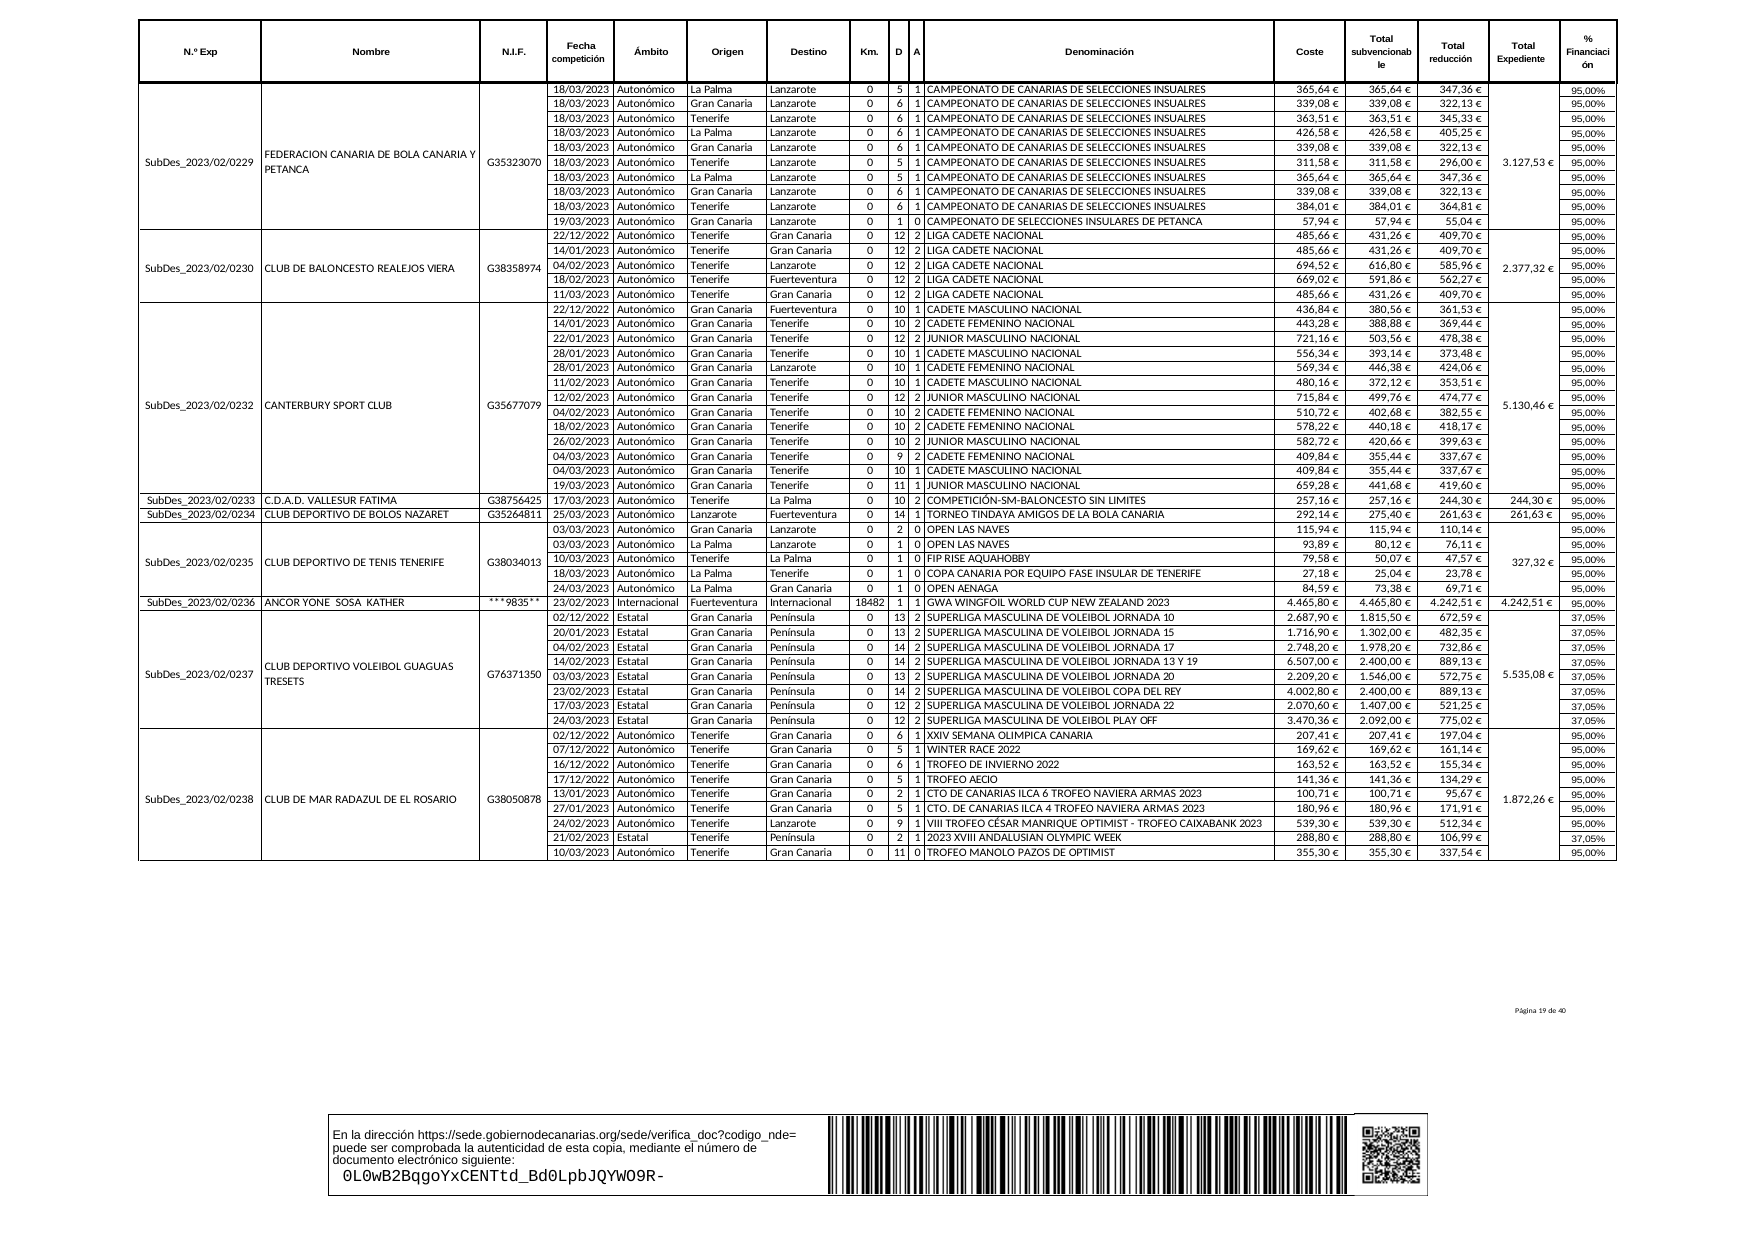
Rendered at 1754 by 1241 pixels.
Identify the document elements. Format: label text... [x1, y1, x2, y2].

table_cell CLUB DEPORTIVO DE TENIS TENERIFE [262, 523, 479, 596]
table_cell 2 [909, 714, 924, 728]
table_cell 2 [909, 288, 924, 302]
table_cell CADETE FEMENINO NACIONAL [925, 420, 1274, 434]
table_cell 424,06 € [1418, 362, 1488, 375]
table_cell 409,84 € [1275, 450, 1345, 463]
table_cell Estatal [614, 655, 687, 669]
table_cell 409,70 € [1418, 288, 1488, 302]
table_cell 399,63 € [1418, 435, 1488, 449]
table_cell SubDes_2023/02/0229 [139, 84, 261, 228]
table_cell SUPERLIGA MASCULINA DE VOLEIBOL COPA DEL REY [925, 685, 1274, 698]
table_cell 5 [889, 802, 908, 816]
table_cell 95,00% [1560, 375, 1616, 390]
table_cell 775,02 € [1418, 714, 1488, 728]
table_cell Gran Canaria [767, 802, 849, 816]
table_cell 110,14 € [1418, 523, 1488, 537]
table_cell 384,01 € [1275, 200, 1345, 214]
table_cell Península [767, 714, 849, 728]
table_cell Autonómico [614, 538, 687, 552]
table_cell 562,27 € [1418, 274, 1488, 287]
table_cell 1 [889, 538, 908, 552]
table_cell 37,05% [1560, 669, 1616, 684]
table_cell 380,56 € [1346, 303, 1417, 317]
table_cell 0 [850, 435, 888, 449]
table_cell 27,18 € [1275, 567, 1345, 581]
table_cell Gran Canaria [688, 362, 766, 375]
table_cell Autonómico [614, 215, 687, 228]
table_cell 95,00% [1560, 287, 1616, 302]
table_cell Autonómico [614, 744, 687, 757]
table_cell 12 [889, 288, 908, 302]
table_cell 2 [909, 332, 924, 346]
table_cell CADETE FEMENINO NACIONAL [925, 362, 1274, 375]
table_cell G38050878 [480, 729, 547, 860]
table_cell Lanzarote [767, 97, 849, 111]
table_cell G38034013 [480, 523, 547, 596]
table_cell 5 [889, 171, 908, 184]
table_cell 6 [889, 141, 908, 155]
table_cell 2 [889, 523, 908, 537]
table_cell SUPERLIGA MASCULINA DE VOLEIBOL JORNADA 22 [925, 700, 1274, 713]
table_cell 197,04 € [1418, 729, 1488, 742]
table_cell Autonómico [614, 347, 687, 361]
table_cell 18/02/2023 [548, 274, 613, 287]
table_cell 0 [850, 376, 888, 390]
table_cell 1 [909, 156, 924, 170]
table_cell 578,22 € [1275, 420, 1345, 434]
table_cell 0 [909, 846, 924, 860]
table_cell 0 [850, 729, 888, 742]
table_cell 18482 [850, 597, 888, 610]
table_cell 2 [909, 435, 924, 449]
table_cell Autonómico [614, 788, 687, 801]
table_cell 2 [909, 494, 924, 507]
table_cell 169,62 € [1346, 744, 1417, 757]
table_cell TROFEO MANOLO PAZOS DE OPTIMIST [925, 846, 1274, 860]
table_cell 0 [850, 641, 888, 654]
table_cell TROFEO DE INVIERNO 2022 [925, 758, 1274, 772]
table_cell 365,64 € [1346, 84, 1417, 96]
picture [1354, 1113, 1428, 1196]
table_cell 73,38 € [1346, 582, 1417, 596]
table_cell 11/02/2023 [548, 376, 613, 390]
table_cell G35323070 [480, 84, 547, 228]
table_cell 244,30 € [1418, 494, 1488, 507]
table_cell CAMPEONATO DE SELECCIONES INSULARES DE PETANCA [925, 215, 1274, 228]
table_cell Estatal [614, 670, 687, 684]
table_cell GWA WINGFOIL WORLD CUP NEW ZEALAND 2023 [925, 597, 1274, 610]
table_cell 5 [889, 156, 908, 170]
table_cell Tenerife [767, 420, 849, 434]
table_cell 1.872,26 € [1489, 729, 1559, 860]
table_cell 95,00% [1560, 493, 1616, 507]
table_cell 345,33 € [1418, 112, 1488, 126]
table_cell Autonómico [614, 802, 687, 816]
table_cell 95,00% [1560, 478, 1616, 493]
table_cell SUPERLIGA MASCULINA DE VOLEIBOL PLAY OFF [925, 714, 1274, 728]
table_cell 485,66 € [1275, 288, 1345, 302]
table_cell 339,08 € [1275, 185, 1345, 199]
table_cell Gran Canaria [688, 611, 766, 625]
table_cell 37,05% [1560, 610, 1616, 625]
table_cell 18/03/2023 [548, 84, 613, 96]
table_cell 0 [850, 347, 888, 361]
table_cell 339,08 € [1275, 97, 1345, 111]
table_cell OPEN LAS NAVES [925, 538, 1274, 552]
table_cell Tenerife [767, 391, 849, 405]
table_cell LIGA CADETE NACIONAL [925, 274, 1274, 287]
table_cell 95,00% [1560, 405, 1616, 419]
table_cell 3.127,53 € [1489, 84, 1559, 228]
table_cell La Palma [688, 567, 766, 581]
table_cell 04/03/2023 [548, 465, 613, 478]
table_cell 585,96 € [1418, 259, 1488, 272]
table_cell LIGA CADETE NACIONAL [925, 288, 1274, 302]
table_cell 409,84 € [1275, 465, 1345, 478]
table_cell Gran Canaria [688, 332, 766, 346]
table_cell 37,05% [1560, 654, 1616, 669]
table_cell 95,00% [1560, 787, 1616, 801]
table_cell 16/12/2022 [548, 758, 613, 772]
table_cell Gran Canaria [688, 685, 766, 698]
table_cell CLUB DE MAR RADAZUL DE EL ROSARIO [262, 729, 479, 860]
table_cell FIP RISE AQUAHOBBY [925, 553, 1274, 566]
table_cell 0 [850, 406, 888, 419]
table_cell 25/03/2023 [548, 509, 613, 522]
table_cell 521,25 € [1418, 700, 1488, 713]
table_cell Tenerife [767, 376, 849, 390]
table_cell 95,00% [1560, 728, 1616, 742]
table_cell Tenerife [688, 156, 766, 170]
table_cell 0 [850, 185, 888, 199]
table_cell 1 [889, 553, 908, 566]
table_cell 95,00% [1560, 390, 1616, 405]
table_cell 409,70 € [1418, 230, 1488, 243]
table_cell 363,51 € [1346, 112, 1417, 126]
table_cell 0 [850, 156, 888, 170]
table_cell 20/01/2023 [548, 626, 613, 640]
table_cell CTO. DE CANARIAS ILCA 4 TROFEO NAVIERA ARMAS 2023 [925, 802, 1274, 816]
table_cell 715,84 € [1275, 391, 1345, 405]
table_cell 14 [889, 509, 908, 522]
table_cell 04/02/2023 [548, 259, 613, 272]
table_cell Lanzarote [767, 84, 849, 96]
table_cell 337,67 € [1418, 450, 1488, 463]
table_cell COMPETICIÓN-SM-BALONCESTO SIN LIMITES [925, 494, 1274, 507]
table_cell 161,14 € [1418, 744, 1488, 757]
table_cell 14/02/2023 [548, 655, 613, 669]
table_cell G35677079 [480, 303, 547, 493]
table_cell 37,05% [1560, 831, 1616, 845]
table_cell Tenerife [767, 406, 849, 419]
table_cell Autonómico [614, 141, 687, 155]
table_cell 2.748,20 € [1275, 641, 1345, 654]
table_cell 10 [889, 465, 908, 478]
table_header N.I.F. [481, 21, 546, 81]
table_cell 95,00% [1560, 273, 1616, 287]
table_cell Autonómico [614, 729, 687, 742]
table_cell 10 [889, 318, 908, 331]
table_cell Autonómico [614, 391, 687, 405]
table_cell SubDes_2023/02/0238 [139, 728, 261, 860]
table_cell Gran Canaria [767, 729, 849, 742]
table_cell 572,75 € [1418, 670, 1488, 684]
table_cell 0 [850, 832, 888, 845]
table_cell Internacional [614, 597, 687, 610]
table_cell 0 [850, 523, 888, 537]
table_cell Internacional [767, 597, 849, 610]
table_cell 2 [909, 274, 924, 287]
table_cell 1 [909, 758, 924, 772]
table_cell 0 [850, 846, 888, 860]
table_cell 18/03/2023 [548, 127, 613, 140]
table_cell 2 [909, 450, 924, 463]
table_cell Autonómico [614, 156, 687, 170]
table_cell 95,00% [1560, 155, 1616, 170]
table_cell 0 [850, 479, 888, 493]
table_cell 485,66 € [1275, 230, 1345, 243]
table_cell 57,94 € [1275, 215, 1345, 228]
table_cell Península [767, 685, 849, 698]
table_cell Autonómico [614, 274, 687, 287]
table_cell 95,00% [1560, 801, 1616, 816]
table_cell Tenerife [688, 729, 766, 742]
table_cell 2 [909, 641, 924, 654]
table_cell SUPERLIGA MASCULINA DE VOLEIBOL JORNADA 10 [925, 611, 1274, 625]
table_cell 95,00% [1560, 508, 1616, 522]
table_cell 0 [850, 494, 888, 507]
table_cell CLUB DE BALONCESTO REALEJOS VIERA [262, 230, 479, 302]
table_cell 0 [850, 714, 888, 728]
table_cell SubDes_2023/02/0233 [139, 493, 261, 507]
table_cell 12 [889, 391, 908, 405]
table_cell 347,36 € [1418, 171, 1488, 184]
table_cell Autonómico [614, 200, 687, 214]
table_header Fecha competición [548, 21, 613, 81]
table_cell 95,00% [1560, 434, 1616, 449]
table_cell 04/03/2023 [548, 450, 613, 463]
table_cell 6 [889, 127, 908, 140]
table_cell SubDes_2023/02/0237 [139, 610, 261, 728]
table_cell 95,00% [1560, 419, 1616, 434]
table_cell 365,64 € [1275, 171, 1345, 184]
table_cell 499,76 € [1346, 391, 1417, 405]
table_cell 0 [850, 230, 888, 243]
table_cell 2 [909, 318, 924, 331]
table_cell 95,00% [1560, 96, 1616, 111]
table_cell SubDes_2023/02/0232 [139, 302, 261, 493]
table_cell 6 [889, 729, 908, 742]
table_cell Tenerife [688, 230, 766, 243]
table_header N.º Exp [140, 21, 260, 81]
table_cell 18/03/2023 [548, 200, 613, 214]
table_cell 95,00% [1560, 537, 1616, 552]
table_cell 19/03/2023 [548, 479, 613, 493]
table_cell 12 [889, 332, 908, 346]
table_cell 19/03/2023 [548, 215, 613, 228]
table_cell 12 [889, 714, 908, 728]
table_cell SUPERLIGA MASCULINA DE VOLEIBOL JORNADA 17 [925, 641, 1274, 654]
table_cell Autonómico [614, 244, 687, 258]
table_cell Península [767, 655, 849, 669]
table_cell 100,71 € [1346, 788, 1417, 801]
table_cell 2 [909, 670, 924, 684]
table_cell 12/02/2023 [548, 391, 613, 405]
table_cell Gran Canaria [688, 700, 766, 713]
table_cell 1 [909, 112, 924, 126]
table_cell 2.687,90 € [1275, 611, 1345, 625]
table_cell 18/03/2023 [548, 171, 613, 184]
table_cell 12 [889, 230, 908, 243]
table_cell 17/03/2023 [548, 494, 613, 507]
table_header Destino [768, 21, 849, 81]
table_cell Lanzarote [767, 215, 849, 228]
table_cell 339,08 € [1346, 185, 1417, 199]
table_cell 539,30 € [1346, 817, 1417, 831]
table_cell 115,94 € [1346, 523, 1417, 537]
table_cell Tenerife [688, 758, 766, 772]
table_cell 02/12/2022 [548, 611, 613, 625]
table_cell 1 [909, 303, 924, 317]
table_cell CAMPEONATO DE CANARIAS DE SELECCIONES INSUALRES [925, 185, 1274, 199]
table_cell 27/01/2023 [548, 802, 613, 816]
table_cell Autonómico [614, 582, 687, 596]
table_cell JUNIOR MASCULINO NACIONAL [925, 391, 1274, 405]
table_cell CADETE FEMENINO NACIONAL [925, 406, 1274, 419]
table_cell 6 [889, 97, 908, 111]
table_cell Tenerife [688, 802, 766, 816]
table_cell 2.070,60 € [1275, 700, 1345, 713]
table_cell 03/03/2023 [548, 523, 613, 537]
table_cell 95,00% [1560, 81, 1616, 96]
table_cell 353,51 € [1418, 376, 1488, 390]
table_cell 2 [909, 406, 924, 419]
table_cell Gran Canaria [688, 406, 766, 419]
table_cell 1.716,90 € [1275, 626, 1345, 640]
table_cell 694,52 € [1275, 259, 1345, 272]
table_cell Autonómico [614, 259, 687, 272]
table_cell Autonómico [614, 318, 687, 331]
table_cell 0 [850, 582, 888, 596]
table_cell 04/02/2023 [548, 641, 613, 654]
table_cell 141,36 € [1346, 773, 1417, 787]
table_cell 2 [909, 259, 924, 272]
table_cell 22/12/2022 [548, 303, 613, 317]
table_cell 95,00% [1560, 111, 1616, 126]
table_cell Gran Canaria [688, 420, 766, 434]
table_cell La Palma [688, 582, 766, 596]
table_cell 55,04 € [1418, 215, 1488, 228]
table_cell 0 [850, 391, 888, 405]
table_cell 244,30 € [1489, 494, 1559, 507]
table_cell 388,88 € [1346, 318, 1417, 331]
table_cell Lanzarote [767, 523, 849, 537]
table_cell JUNIOR MASCULINO NACIONAL [925, 435, 1274, 449]
table_cell 1 [909, 200, 924, 214]
table_cell 02/12/2022 [548, 729, 613, 742]
table_cell Tenerife [688, 259, 766, 272]
table_cell 95,00% [1560, 126, 1616, 140]
table_cell 28/01/2023 [548, 362, 613, 375]
table_cell XXIV SEMANA OLIMPICA CANARIA [925, 729, 1274, 742]
table_cell 2 [909, 611, 924, 625]
table_cell Autonómico [614, 758, 687, 772]
table_cell Gran Canaria [688, 185, 766, 199]
table_cell La Palma [688, 538, 766, 552]
table_cell Lanzarote [767, 538, 849, 552]
table_cell Tenerife [688, 817, 766, 831]
table_cell 13 [889, 670, 908, 684]
table_cell SubDes_2023/02/0230 [139, 229, 261, 302]
table_cell 12 [889, 700, 908, 713]
table_cell Autonómico [614, 332, 687, 346]
table_cell 480,16 € [1275, 376, 1345, 390]
table_cell 0 [850, 567, 888, 581]
table_cell 18/03/2023 [548, 141, 613, 155]
table_cell FEDERACION CANARIA DE BOLA CANARIA Y PETANCA [262, 84, 479, 228]
table_cell LIGA CADETE NACIONAL [925, 230, 1274, 243]
table_cell 591,86 € [1346, 274, 1417, 287]
table_cell Estatal [614, 626, 687, 640]
table_cell Lanzarote [688, 509, 766, 522]
table_cell Autonómico [614, 465, 687, 478]
table_cell Lanzarote [767, 156, 849, 170]
table_cell CTO DE CANARIAS ILCA 6 TROFEO NAVIERA ARMAS 2023 [925, 788, 1274, 801]
table_cell 257,16 € [1346, 494, 1417, 507]
table_cell 364,81 € [1418, 200, 1488, 214]
table_cell 95,00% [1560, 317, 1616, 331]
table_cell 18/03/2023 [548, 112, 613, 126]
table_cell Estatal [614, 641, 687, 654]
table_cell Autonómico [614, 450, 687, 463]
table_cell Fuerteventura [688, 597, 766, 610]
table_cell 339,08 € [1275, 141, 1345, 155]
table_cell 95,00% [1560, 449, 1616, 463]
table_cell 95,00% [1560, 184, 1616, 199]
table_cell LIGA CADETE NACIONAL [925, 259, 1274, 272]
table_cell Estatal [614, 714, 687, 728]
table_cell 0 [850, 112, 888, 126]
table_cell 6 [889, 112, 908, 126]
table_cell 1 [909, 84, 924, 96]
table_cell 556,34 € [1275, 347, 1345, 361]
table_cell 03/03/2023 [548, 670, 613, 684]
table_cell 14/01/2023 [548, 244, 613, 258]
table_cell 1 [889, 567, 908, 581]
table_cell 0 [850, 332, 888, 346]
table_cell Tenerife [688, 773, 766, 787]
table_cell 0 [909, 215, 924, 228]
table_cell 18/03/2023 [548, 567, 613, 581]
table_cell Autonómico [614, 773, 687, 787]
table_cell 95,00% [1560, 522, 1616, 537]
table_cell SUPERLIGA MASCULINA DE VOLEIBOL JORNADA 20 [925, 670, 1274, 684]
table_cell Estatal [614, 832, 687, 845]
table_cell 37,05% [1560, 625, 1616, 640]
table_cell 24/02/2023 [548, 817, 613, 831]
table_cell 100,71 € [1275, 788, 1345, 801]
table_cell 616,80 € [1346, 259, 1417, 272]
table_cell 0 [850, 450, 888, 463]
table_cell 431,26 € [1346, 288, 1417, 302]
table_cell 339,08 € [1346, 97, 1417, 111]
table_header A [910, 21, 923, 81]
table_cell 311,58 € [1346, 156, 1417, 170]
table_cell 365,64 € [1346, 171, 1417, 184]
table_cell Gran Canaria [688, 391, 766, 405]
table_cell 672,59 € [1418, 611, 1488, 625]
table_header Origen [688, 21, 766, 81]
table_cell 1 [889, 597, 908, 610]
table_cell 80,12 € [1346, 538, 1417, 552]
table_cell Península [767, 832, 849, 845]
table_cell 13/01/2023 [548, 788, 613, 801]
table_cell 95,67 € [1418, 788, 1488, 801]
table_cell 1 [909, 729, 924, 742]
table_cell Autonómico [614, 420, 687, 434]
table_cell 50,07 € [1346, 553, 1417, 566]
table_cell 2.377,32 € [1489, 230, 1559, 302]
table_cell 24/03/2023 [548, 582, 613, 596]
table_cell 1 [909, 597, 924, 610]
table_cell 115,94 € [1275, 523, 1345, 537]
table_cell 3.470,36 € [1275, 714, 1345, 728]
table_cell 257,16 € [1275, 494, 1345, 507]
table_cell Autonómico [614, 127, 687, 140]
table_cell 207,41 € [1346, 729, 1417, 742]
table_cell Península [767, 611, 849, 625]
table_cell 503,56 € [1346, 332, 1417, 346]
table_cell 95,00% [1560, 331, 1616, 346]
table_cell G35264811 [480, 509, 547, 522]
table_cell Tenerife [767, 318, 849, 331]
table_cell Tenerife [688, 112, 766, 126]
table_cell 163,52 € [1346, 758, 1417, 772]
table_cell Gran Canaria [688, 626, 766, 640]
table_cell Gran Canaria [688, 655, 766, 669]
table_cell 95,00% [1560, 757, 1616, 772]
table_cell Autonómico [614, 288, 687, 302]
table_cell TORNEO TINDAYA AMIGOS DE LA BOLA CANARIA [925, 509, 1274, 522]
table_cell 0 [850, 626, 888, 640]
table_cell 1 [909, 744, 924, 757]
table_cell 0 [850, 274, 888, 287]
table_cell 361,53 € [1418, 303, 1488, 317]
table_cell G38756425 [480, 494, 547, 507]
table_cell Autonómico [614, 230, 687, 243]
table_cell 1 [909, 376, 924, 390]
table_cell 1 [909, 817, 924, 831]
table_cell 2 [909, 230, 924, 243]
table_cell 1 [909, 802, 924, 816]
table_header Ámbito [615, 21, 686, 81]
table_cell 10 [889, 494, 908, 507]
table_cell Autonómico [614, 846, 687, 860]
table_cell 275,40 € [1346, 509, 1417, 522]
table_cell 409,70 € [1418, 244, 1488, 258]
table_cell 11/03/2023 [548, 288, 613, 302]
table_cell 0 [909, 567, 924, 581]
table_cell 393,14 € [1346, 347, 1417, 361]
table_cell 0 [909, 523, 924, 537]
table_cell Gran Canaria [688, 376, 766, 390]
table_cell 0 [850, 141, 888, 155]
table_cell 365,64 € [1275, 84, 1345, 96]
table_cell 18/03/2023 [548, 97, 613, 111]
table_cell 17/12/2022 [548, 773, 613, 787]
table_cell 04/02/2023 [548, 406, 613, 419]
table_cell 0 [850, 171, 888, 184]
table_cell Gran Canaria [767, 582, 849, 596]
table_cell 0 [850, 288, 888, 302]
table_cell Fuerteventura [767, 303, 849, 317]
table_cell Lanzarote [767, 200, 849, 214]
table_cell Autonómico [614, 523, 687, 537]
table_cell 1 [889, 582, 908, 596]
table_cell 0 [909, 553, 924, 566]
table_cell Gran Canaria [688, 670, 766, 684]
table_cell 13 [889, 626, 908, 640]
table_cell JUNIOR MASCULINO NACIONAL [925, 479, 1274, 493]
table_cell Península [767, 700, 849, 713]
table_cell 14/01/2023 [548, 318, 613, 331]
table_cell 10/03/2023 [548, 846, 613, 860]
table_cell La Palma [688, 127, 766, 140]
table_cell 721,16 € [1275, 332, 1345, 346]
table_cell 440,18 € [1346, 420, 1417, 434]
table_cell 1 [909, 509, 924, 522]
table_cell Gran Canaria [688, 714, 766, 728]
table_cell CAMPEONATO DE CANARIAS DE SELECCIONES INSUALRES [925, 84, 1274, 96]
table_cell 0 [850, 553, 888, 566]
table_cell 180,96 € [1275, 802, 1345, 816]
table_cell SUPERLIGA MASCULINA DE VOLEIBOL JORNADA 13 Y 19 [925, 655, 1274, 669]
table_cell 12 [889, 259, 908, 272]
table_cell 95,00% [1560, 743, 1616, 757]
table_cell 431,26 € [1346, 230, 1417, 243]
table_cell Gran Canaria [688, 318, 766, 331]
table_cell 311,58 € [1275, 156, 1345, 170]
table_cell 0 [850, 318, 888, 331]
table_cell 355,44 € [1346, 465, 1417, 478]
table_cell Gran Canaria [688, 479, 766, 493]
table_cell 443,28 € [1275, 318, 1345, 331]
table_cell 363,51 € [1275, 112, 1345, 126]
table_cell CAMPEONATO DE CANARIAS DE SELECCIONES INSUALRES [925, 156, 1274, 170]
table_cell 169,62 € [1275, 744, 1345, 757]
table_cell CADETE FEMENINO NACIONAL [925, 450, 1274, 463]
table_cell 339,08 € [1346, 141, 1417, 155]
table_cell 436,84 € [1275, 303, 1345, 317]
table_cell 322,13 € [1418, 185, 1488, 199]
table_cell 18/03/2023 [548, 156, 613, 170]
table_cell 0 [850, 200, 888, 214]
table_cell 95,00% [1560, 581, 1616, 596]
table_cell Lanzarote [767, 185, 849, 199]
table_cell 17/03/2023 [548, 700, 613, 713]
table_cell Gran Canaria [767, 846, 849, 860]
table_cell Península [767, 670, 849, 684]
table_cell 18/02/2023 [548, 420, 613, 434]
table_cell 426,58 € [1346, 127, 1417, 140]
table_cell 355,30 € [1346, 846, 1417, 860]
table_cell 24/03/2023 [548, 714, 613, 728]
table_cell 1 [909, 97, 924, 111]
table_cell 0 [850, 700, 888, 713]
table_cell 0 [850, 788, 888, 801]
table_cell 141,36 € [1275, 773, 1345, 787]
table_cell 2 [889, 832, 908, 845]
table_cell SubDes_2023/02/0234 [139, 508, 261, 522]
table_cell 4.242,51 € [1418, 597, 1488, 610]
table_cell 10/03/2023 [548, 553, 613, 566]
table_cell La Palma [688, 84, 766, 96]
table_cell 106,99 € [1418, 832, 1488, 845]
table_cell 4.002,80 € [1275, 685, 1345, 698]
table_cell 95,00% [1560, 845, 1616, 860]
table_cell Lanzarote [767, 259, 849, 272]
table_cell 384,01 € [1346, 200, 1417, 214]
table_cell 28/01/2023 [548, 347, 613, 361]
table_cell CAMPEONATO DE CANARIAS DE SELECCIONES INSUALRES [925, 112, 1274, 126]
table_cell Autonómico [614, 362, 687, 375]
table_cell Autonómico [614, 303, 687, 317]
table_cell Gran Canaria [688, 141, 766, 155]
table_cell 510,72 € [1275, 406, 1345, 419]
table_cell COPA CANARIA POR EQUIPO FASE INSULAR DE TENERIFE [925, 567, 1274, 581]
table_cell 2.092,00 € [1346, 714, 1417, 728]
table_cell 372,12 € [1346, 376, 1417, 390]
table_cell 2 [909, 420, 924, 434]
table_cell 10 [889, 406, 908, 419]
table_cell 95,00% [1560, 464, 1616, 478]
table_cell Gran Canaria [688, 435, 766, 449]
table_cell 419,60 € [1418, 479, 1488, 493]
table_cell 03/03/2023 [548, 538, 613, 552]
table_cell Lanzarote [767, 127, 849, 140]
table_cell 355,30 € [1275, 846, 1345, 860]
table_cell 6.507,00 € [1275, 655, 1345, 669]
table_cell CLUB DEPORTIVO VOLEIBOL GUAGUAS TRESETS [262, 611, 479, 728]
table_cell 369,44 € [1418, 318, 1488, 331]
table_cell 13 [889, 611, 908, 625]
table_cell 0 [850, 465, 888, 478]
table_cell 0 [850, 362, 888, 375]
table_cell 0 [909, 538, 924, 552]
table_cell 292,14 € [1275, 509, 1345, 522]
table_cell 69,71 € [1418, 582, 1488, 596]
table_cell CAMPEONATO DE CANARIAS DE SELECCIONES INSUALRES [925, 97, 1274, 111]
table_cell 6 [889, 200, 908, 214]
table_cell 14 [889, 685, 908, 698]
table_cell 405,25 € [1418, 127, 1488, 140]
table_cell 1 [909, 185, 924, 199]
table_cell OPEN AENAGA [925, 582, 1274, 596]
table_cell CADETE MASCULINO NACIONAL [925, 303, 1274, 317]
table_cell Tenerife [767, 450, 849, 463]
table_cell Lanzarote [767, 362, 849, 375]
table_cell 0 [850, 509, 888, 522]
table_cell Tenerife [688, 274, 766, 287]
table_cell Gran Canaria [688, 347, 766, 361]
table_cell Gran Canaria [767, 773, 849, 787]
table_cell 0 [850, 802, 888, 816]
table_cell 420,66 € [1346, 435, 1417, 449]
table_cell Autonómico [614, 406, 687, 419]
table_cell CADETE MASCULINO NACIONAL [925, 347, 1274, 361]
table_cell Estatal [614, 611, 687, 625]
table_cell 1.302,00 € [1346, 626, 1417, 640]
table_cell Autonómico [614, 509, 687, 522]
table_cell 6 [889, 185, 908, 199]
table_cell 889,13 € [1418, 655, 1488, 669]
table_cell La Palma [688, 171, 766, 184]
table_cell 79,58 € [1275, 553, 1345, 566]
table_cell 12 [889, 244, 908, 258]
table_cell Tenerife [767, 465, 849, 478]
table_cell G38358974 [480, 230, 547, 302]
table_cell 2 [909, 391, 924, 405]
table_cell 25,04 € [1346, 567, 1417, 581]
table_cell Fuerteventura [767, 509, 849, 522]
table_cell Gran Canaria [688, 303, 766, 317]
table_cell 1.815,50 € [1346, 611, 1417, 625]
table_cell 5 [889, 773, 908, 787]
table_cell 180,96 € [1346, 802, 1417, 816]
table_cell 14 [889, 641, 908, 654]
table_cell 6 [889, 758, 908, 772]
table_header Denominación [925, 21, 1273, 81]
table_header Km. [851, 21, 888, 81]
table_cell Tenerife [688, 553, 766, 566]
table_cell 22/12/2022 [548, 230, 613, 243]
table_cell LIGA CADETE NACIONAL [925, 244, 1274, 258]
table_cell 1 [909, 479, 924, 493]
table_cell 5 [889, 84, 908, 96]
table_cell 373,48 € [1418, 347, 1488, 361]
table_cell 261,63 € [1489, 509, 1559, 522]
table_cell 0 [850, 303, 888, 317]
table_cell 207,41 € [1275, 729, 1345, 742]
table_cell 0 [850, 538, 888, 552]
table_cell 889,13 € [1418, 685, 1488, 698]
table_cell 37,05% [1560, 713, 1616, 728]
table_cell 155,34 € [1418, 758, 1488, 772]
table_cell Autonómico [614, 567, 687, 581]
table_cell Fuerteventura [767, 274, 849, 287]
table_cell 4.242,51 € [1489, 597, 1559, 610]
table_cell 0 [850, 127, 888, 140]
table_cell 669,02 € [1275, 274, 1345, 287]
table_cell 0 [850, 244, 888, 258]
table_cell OPEN LAS NAVES [925, 523, 1274, 537]
table_cell CADETE FEMENINO NACIONAL [925, 318, 1274, 331]
table_header Total reducción [1419, 21, 1488, 81]
table_cell 337,54 € [1418, 846, 1488, 860]
table_cell 2 [909, 685, 924, 698]
table_cell 288,80 € [1275, 832, 1345, 845]
text Página 19 de 40 [125, 1006, 1566, 1015]
table_cell Estatal [614, 685, 687, 698]
table_cell 163,52 € [1275, 758, 1345, 772]
table_cell TROFEO AECIO [925, 773, 1274, 787]
table_cell 11 [889, 479, 908, 493]
table_cell 431,26 € [1346, 244, 1417, 258]
table_cell Lanzarote [767, 171, 849, 184]
table_cell Tenerife [767, 332, 849, 346]
table_cell 23,78 € [1418, 567, 1488, 581]
table_cell Gran Canaria [767, 288, 849, 302]
table_cell 539,30 € [1275, 817, 1345, 831]
table_cell Gran Canaria [688, 523, 766, 537]
table_cell 1 [909, 127, 924, 140]
table_cell Gran Canaria [767, 230, 849, 243]
table_cell 95,00% [1560, 361, 1616, 375]
table_cell Autonómico [614, 97, 687, 111]
table_cell Tenerife [767, 435, 849, 449]
table_header Total Expediente [1490, 21, 1559, 81]
table_cell 474,77 € [1418, 391, 1488, 405]
table_cell Tenerife [767, 347, 849, 361]
table_cell 171,91 € [1418, 802, 1488, 816]
table_cell 95,00% [1560, 229, 1616, 243]
table_cell Autonómico [614, 171, 687, 184]
table_cell 288,80 € [1346, 832, 1417, 845]
table_cell 12 [889, 274, 908, 287]
table_cell SubDes_2023/02/0236 [139, 596, 261, 610]
table_cell 322,13 € [1418, 97, 1488, 111]
table_cell 347,36 € [1418, 84, 1488, 96]
table_cell 95,00% [1560, 552, 1616, 566]
table_header Total subvencionab le [1346, 21, 1417, 81]
table_cell 95,00% [1560, 140, 1616, 155]
table_cell La Palma [767, 494, 849, 507]
table_cell 37,05% [1560, 699, 1616, 713]
table_cell 1 [909, 832, 924, 845]
table_cell Autonómico [614, 112, 687, 126]
table_cell 2.209,20 € [1275, 670, 1345, 684]
table_cell La Palma [767, 553, 849, 566]
table_cell 0 [850, 215, 888, 228]
table_cell 1 [909, 362, 924, 375]
table_cell 76,11 € [1418, 538, 1488, 552]
table_cell 57,94 € [1346, 215, 1417, 228]
table_cell WINTER RACE 2022 [925, 744, 1274, 757]
table_cell 14 [889, 655, 908, 669]
table_header Coste [1275, 21, 1344, 81]
table_cell 1 [889, 215, 908, 228]
table_cell CAMPEONATO DE CANARIAS DE SELECCIONES INSUALRES [925, 200, 1274, 214]
table_cell 1 [909, 141, 924, 155]
table_cell Lanzarote [767, 112, 849, 126]
table_cell 1 [909, 788, 924, 801]
table_cell CADETE MASCULINO NACIONAL [925, 376, 1274, 390]
table_cell 9 [889, 817, 908, 831]
table_cell Tenerife [688, 744, 766, 757]
table_cell Autonómico [614, 435, 687, 449]
table_cell 512,34 € [1418, 817, 1488, 831]
table_cell Península [767, 641, 849, 654]
table_cell Autonómico [614, 494, 687, 507]
table_cell 23/02/2023 [548, 685, 613, 698]
table_cell 95,00% [1560, 346, 1616, 361]
table_cell Península [767, 626, 849, 640]
table_cell 4.465,80 € [1275, 597, 1345, 610]
table_cell C.D.A.D. VALLESUR FATIMA [262, 494, 479, 507]
table_cell 10 [889, 420, 908, 434]
table_cell Tenerife [688, 200, 766, 214]
table_cell 2 [909, 700, 924, 713]
table_cell G76371350 [480, 611, 547, 728]
table_cell 0 [850, 611, 888, 625]
table_cell 4.465,80 € [1346, 597, 1417, 610]
table_cell Lanzarote [767, 817, 849, 831]
table_cell 37,05% [1560, 684, 1616, 698]
table_cell CAMPEONATO DE CANARIAS DE SELECCIONES INSUALRES [925, 127, 1274, 140]
table_cell 95,00% [1560, 772, 1616, 787]
table_cell 5 [889, 744, 908, 757]
table_cell 0 [850, 773, 888, 787]
table_cell Tenerife [767, 567, 849, 581]
table_cell 482,35 € [1418, 626, 1488, 640]
table_cell 95,00% [1560, 816, 1616, 831]
table_cell 95,00% [1560, 243, 1616, 258]
table_cell Gran Canaria [688, 450, 766, 463]
table_cell 659,28 € [1275, 479, 1345, 493]
table_cell JUNIOR MASCULINO NACIONAL [925, 332, 1274, 346]
table_cell 95,00% [1560, 258, 1616, 272]
table_cell 2 [889, 788, 908, 801]
table_cell Tenerife [688, 494, 766, 507]
table_cell 1 [909, 773, 924, 787]
table_cell 93,89 € [1275, 538, 1345, 552]
table_cell 84,59 € [1275, 582, 1345, 596]
table_cell 0 [850, 84, 888, 96]
table_cell 26/02/2023 [548, 435, 613, 449]
table_cell 95,00% [1560, 566, 1616, 581]
table_cell 327,32 € [1489, 523, 1559, 596]
table_cell 418,17 € [1418, 420, 1488, 434]
table_cell Gran Canaria [688, 465, 766, 478]
table_cell 0 [850, 685, 888, 698]
table_cell Tenerife [688, 288, 766, 302]
table_cell 5.130,46 € [1489, 303, 1559, 493]
table_cell 07/12/2022 [548, 744, 613, 757]
table_cell SUPERLIGA MASCULINA DE VOLEIBOL JORNADA 15 [925, 626, 1274, 640]
table_cell 95,00% [1560, 302, 1616, 317]
table_cell Gran Canaria [767, 244, 849, 258]
table_cell 446,38 € [1346, 362, 1417, 375]
table_cell Autonómico [614, 84, 687, 96]
table_cell 732,86 € [1418, 641, 1488, 654]
table_cell 95,00% [1560, 214, 1616, 228]
table_cell Lanzarote [767, 141, 849, 155]
table_header Nombre [262, 21, 479, 81]
table_cell Tenerife [688, 846, 766, 860]
picture [828, 1116, 1347, 1194]
table_cell Gran Canaria [767, 788, 849, 801]
table_cell CANTERBURY SPORT CLUB [262, 303, 479, 493]
table_cell Autonómico [614, 185, 687, 199]
table_cell Autonómico [614, 376, 687, 390]
table_cell Gran Canaria [688, 215, 766, 228]
table_cell 0 [850, 758, 888, 772]
table_cell 582,72 € [1275, 435, 1345, 449]
table_cell 95,00% [1560, 170, 1616, 184]
table_cell 0 [909, 582, 924, 596]
table_cell 134,29 € [1418, 773, 1488, 787]
table_cell Tenerife [688, 244, 766, 258]
table_cell 10 [889, 376, 908, 390]
table_cell 402,68 € [1346, 406, 1417, 419]
table_cell 95,00% [1560, 199, 1616, 214]
table_cell 47,57 € [1418, 553, 1488, 566]
table_cell 10 [889, 362, 908, 375]
table_cell 569,34 € [1275, 362, 1345, 375]
table_cell 10 [889, 435, 908, 449]
table_cell 261,63 € [1418, 509, 1488, 522]
table_cell Tenerife [688, 832, 766, 845]
table_header D [890, 21, 908, 81]
table_cell 22/01/2023 [548, 332, 613, 346]
table_cell 0 [850, 670, 888, 684]
table_cell 1 [909, 347, 924, 361]
table_cell 10 [889, 303, 908, 317]
table_cell 296,00 € [1418, 156, 1488, 170]
table_cell 322,13 € [1418, 141, 1488, 155]
table_cell 37,05% [1560, 640, 1616, 654]
table_cell 10 [889, 347, 908, 361]
table_cell 1 [909, 465, 924, 478]
table_cell 0 [850, 817, 888, 831]
table_cell 18/03/2023 [548, 185, 613, 199]
table_cell 1.407,00 € [1346, 700, 1417, 713]
table_cell CAMPEONATO DE CANARIAS DE SELECCIONES INSUALRES [925, 141, 1274, 155]
table_cell Tenerife [767, 479, 849, 493]
table_cell 5.535,08 € [1489, 611, 1559, 728]
table_cell Autonómico [614, 479, 687, 493]
table_cell 2 [909, 244, 924, 258]
table_cell 2023 XVIII ANDALUSIAN OLYMPIC WEEK [925, 832, 1274, 845]
table_cell 23/02/2023 [548, 597, 613, 610]
table_cell SubDes_2023/02/0235 [139, 522, 261, 596]
table_cell Gran Canaria [767, 744, 849, 757]
table_cell 0 [850, 259, 888, 272]
table_cell CADETE MASCULINO NACIONAL [925, 465, 1274, 478]
table_cell 0 [850, 655, 888, 669]
table_cell 441,68 € [1346, 479, 1417, 493]
table_cell Autonómico [614, 817, 687, 831]
table_cell 0 [850, 97, 888, 111]
table_cell ANCOR YONE SOSA KATHER [262, 597, 479, 610]
table_cell 0 [850, 744, 888, 757]
table_cell 9 [889, 450, 908, 463]
table_cell 485,66 € [1275, 244, 1345, 258]
table_cell VIII TROFEO CÉSAR MANRIQUE OPTIMIST - TROFEO CAIXABANK 2023 [925, 817, 1274, 831]
table_cell 2 [909, 626, 924, 640]
table_cell 2 [909, 655, 924, 669]
table_cell Gran Canaria [767, 758, 849, 772]
table_cell ***9835** [480, 597, 547, 610]
table_cell Gran Canaria [688, 641, 766, 654]
table_cell 2.400,00 € [1346, 685, 1417, 698]
table_cell 1 [909, 171, 924, 184]
table_cell 478,38 € [1418, 332, 1488, 346]
table_cell CLUB DEPORTIVO DE BOLOS NAZARET [262, 509, 479, 522]
table_cell 0 [850, 420, 888, 434]
table_cell Tenerife [688, 788, 766, 801]
table_cell 355,44 € [1346, 450, 1417, 463]
table_cell 1.546,00 € [1346, 670, 1417, 684]
table_cell 2.400,00 € [1346, 655, 1417, 669]
table_cell 1.978,20 € [1346, 641, 1417, 654]
table_cell 21/02/2023 [548, 832, 613, 845]
table_cell 337,67 € [1418, 465, 1488, 478]
table_cell CAMPEONATO DE CANARIAS DE SELECCIONES INSUALRES [925, 171, 1274, 184]
table_cell 382,55 € [1418, 406, 1488, 419]
table_cell Estatal [614, 700, 687, 713]
table_cell Gran Canaria [688, 97, 766, 111]
table_cell 11 [889, 846, 908, 860]
table_cell 95,00% [1560, 596, 1616, 610]
table_header % Financiaci ón [1561, 21, 1616, 81]
table_cell Autonómico [614, 553, 687, 566]
table_cell 426,58 € [1275, 127, 1345, 140]
